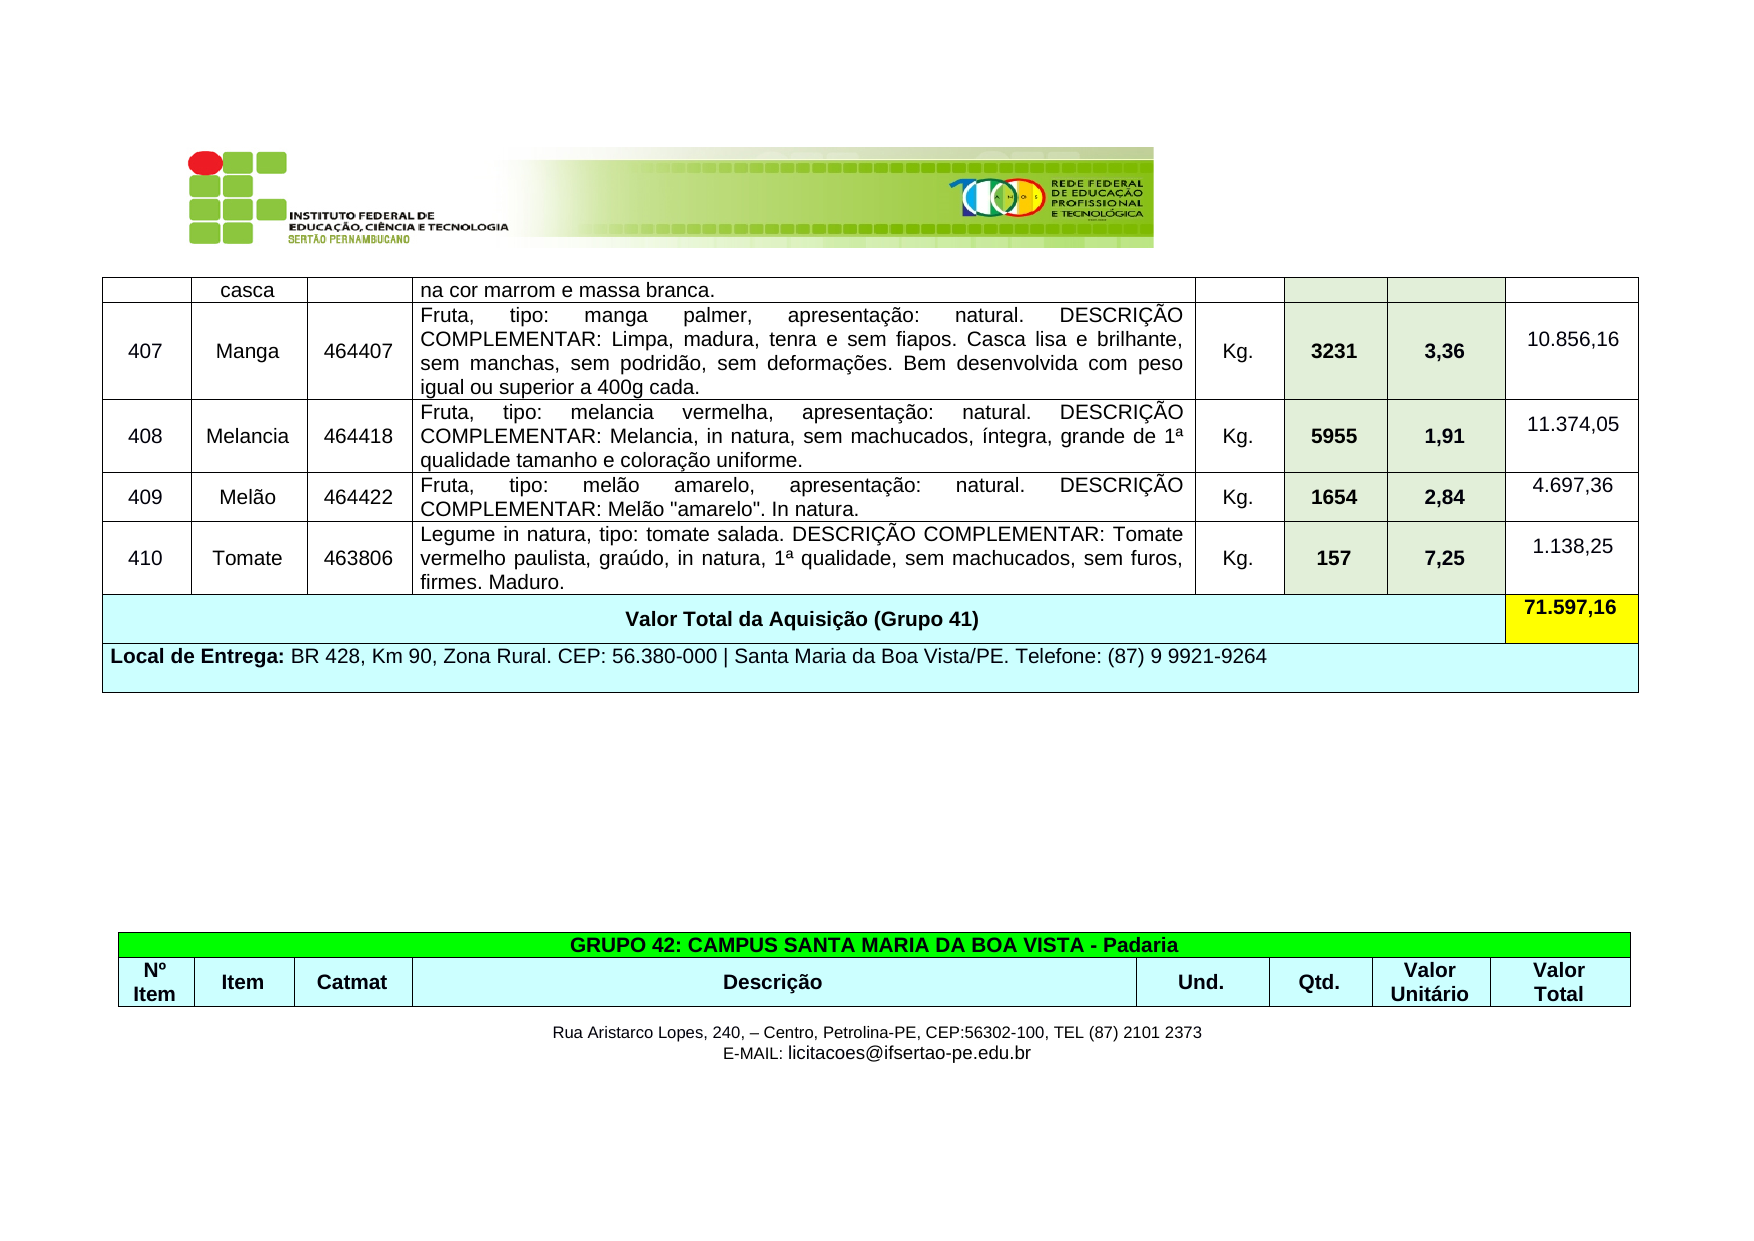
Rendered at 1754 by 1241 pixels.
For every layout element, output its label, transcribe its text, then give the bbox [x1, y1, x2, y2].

table_cell Melão [192, 473, 307, 521]
table_cell Legume in natura, tipo: tomate salada. DESCRIÇÃO COMPLEMENTAR: Tomate vermelho paulista, graúdo, in natura, 1ª qualidade, sem machucados, sem furos, firmes. Maduro. [413, 522, 1195, 594]
table_cell 11.374,05 [1506, 400, 1638, 472]
table_cell Catmat [295, 958, 412, 1006]
table_cell na cor marrom e massa branca. [413, 278, 1195, 302]
table_header GRUPO 42: CAMPUS SANTA MARIA DA BOA VISTA - Padaria [119, 933, 1630, 957]
table_cell 463806 [308, 522, 412, 594]
table_cell Valor Total [1491, 958, 1630, 1006]
table_cell Und. [1137, 958, 1269, 1006]
table_cell 410 [103, 522, 191, 594]
table_cell Kg. [1196, 303, 1284, 399]
table_cell Local de Entrega: BR 428, Km 90, Zona Rural. CEP: 56.380-000 | Santa Maria da Boa Vista/PE. Telefone: (87) 9 9921-9264 [103, 644, 1638, 692]
table_cell [103, 278, 191, 302]
table_cell 1,91 [1388, 400, 1505, 472]
table_cell Fruta, tipo: melancia vermelha, apresentação: natural. DESCRIÇÃO COMPLEMENTAR: Melancia, in natura, sem machucados, íntegra, grande de 1ª qualidade tamanho e coloração uniforme. [413, 400, 1195, 472]
table_cell [308, 278, 412, 302]
table_cell [1506, 278, 1638, 302]
table_cell Descrição [413, 958, 1136, 1006]
table_cell Tomate [192, 522, 307, 594]
table_cell 5955 [1285, 400, 1387, 472]
table_cell 407 [103, 303, 191, 399]
table_cell [1285, 278, 1387, 302]
table_cell 3231 [1285, 303, 1387, 399]
table_cell 1654 [1285, 473, 1387, 521]
table_cell 10.856,16 [1506, 303, 1638, 399]
table_cell Melancia [192, 400, 307, 472]
table_cell 2,84 [1388, 473, 1505, 521]
table_cell 1.138,25 [1506, 522, 1638, 594]
table_cell Qtd. [1270, 958, 1372, 1006]
table_cell 71.597,16 [1506, 595, 1638, 643]
table_cell Manga [192, 303, 307, 399]
picture [177, 147, 1154, 248]
table_cell 464422 [308, 473, 412, 521]
table_cell Valor Total da Aquisição (Grupo 41) [103, 595, 1505, 643]
table_cell Valor Unitário [1373, 958, 1490, 1006]
table_cell Item [195, 958, 294, 1006]
table_cell 464418 [308, 400, 412, 472]
table_cell [1196, 278, 1284, 302]
table_cell 409 [103, 473, 191, 521]
table_cell 464407 [308, 303, 412, 399]
table_cell 408 [103, 400, 191, 472]
table_cell Nº Item [119, 958, 194, 1006]
table_cell Kg. [1196, 522, 1284, 594]
table_cell Kg. [1196, 400, 1284, 472]
table_cell Fruta, tipo: manga palmer, apresentação: natural. DESCRIÇÃO COMPLEMENTAR: Limpa, madura, tenra e sem fiapos. Casca lisa e brilhante, sem manchas, sem podridão, sem deformações. Bem desenvolvida com peso igual ou superior a 400g cada. [413, 303, 1195, 399]
table_cell 157 [1285, 522, 1387, 594]
table_cell 7,25 [1388, 522, 1505, 594]
table_cell 4.697,36 [1506, 473, 1638, 521]
table_cell [1388, 278, 1505, 302]
table_cell 3,36 [1388, 303, 1505, 399]
table_cell casca [192, 278, 307, 302]
table_cell Fruta, tipo: melão amarelo, apresentação: natural. DESCRIÇÃO COMPLEMENTAR: Melão "amarelo". In natura. [413, 473, 1195, 521]
table_cell Kg. [1196, 473, 1284, 521]
